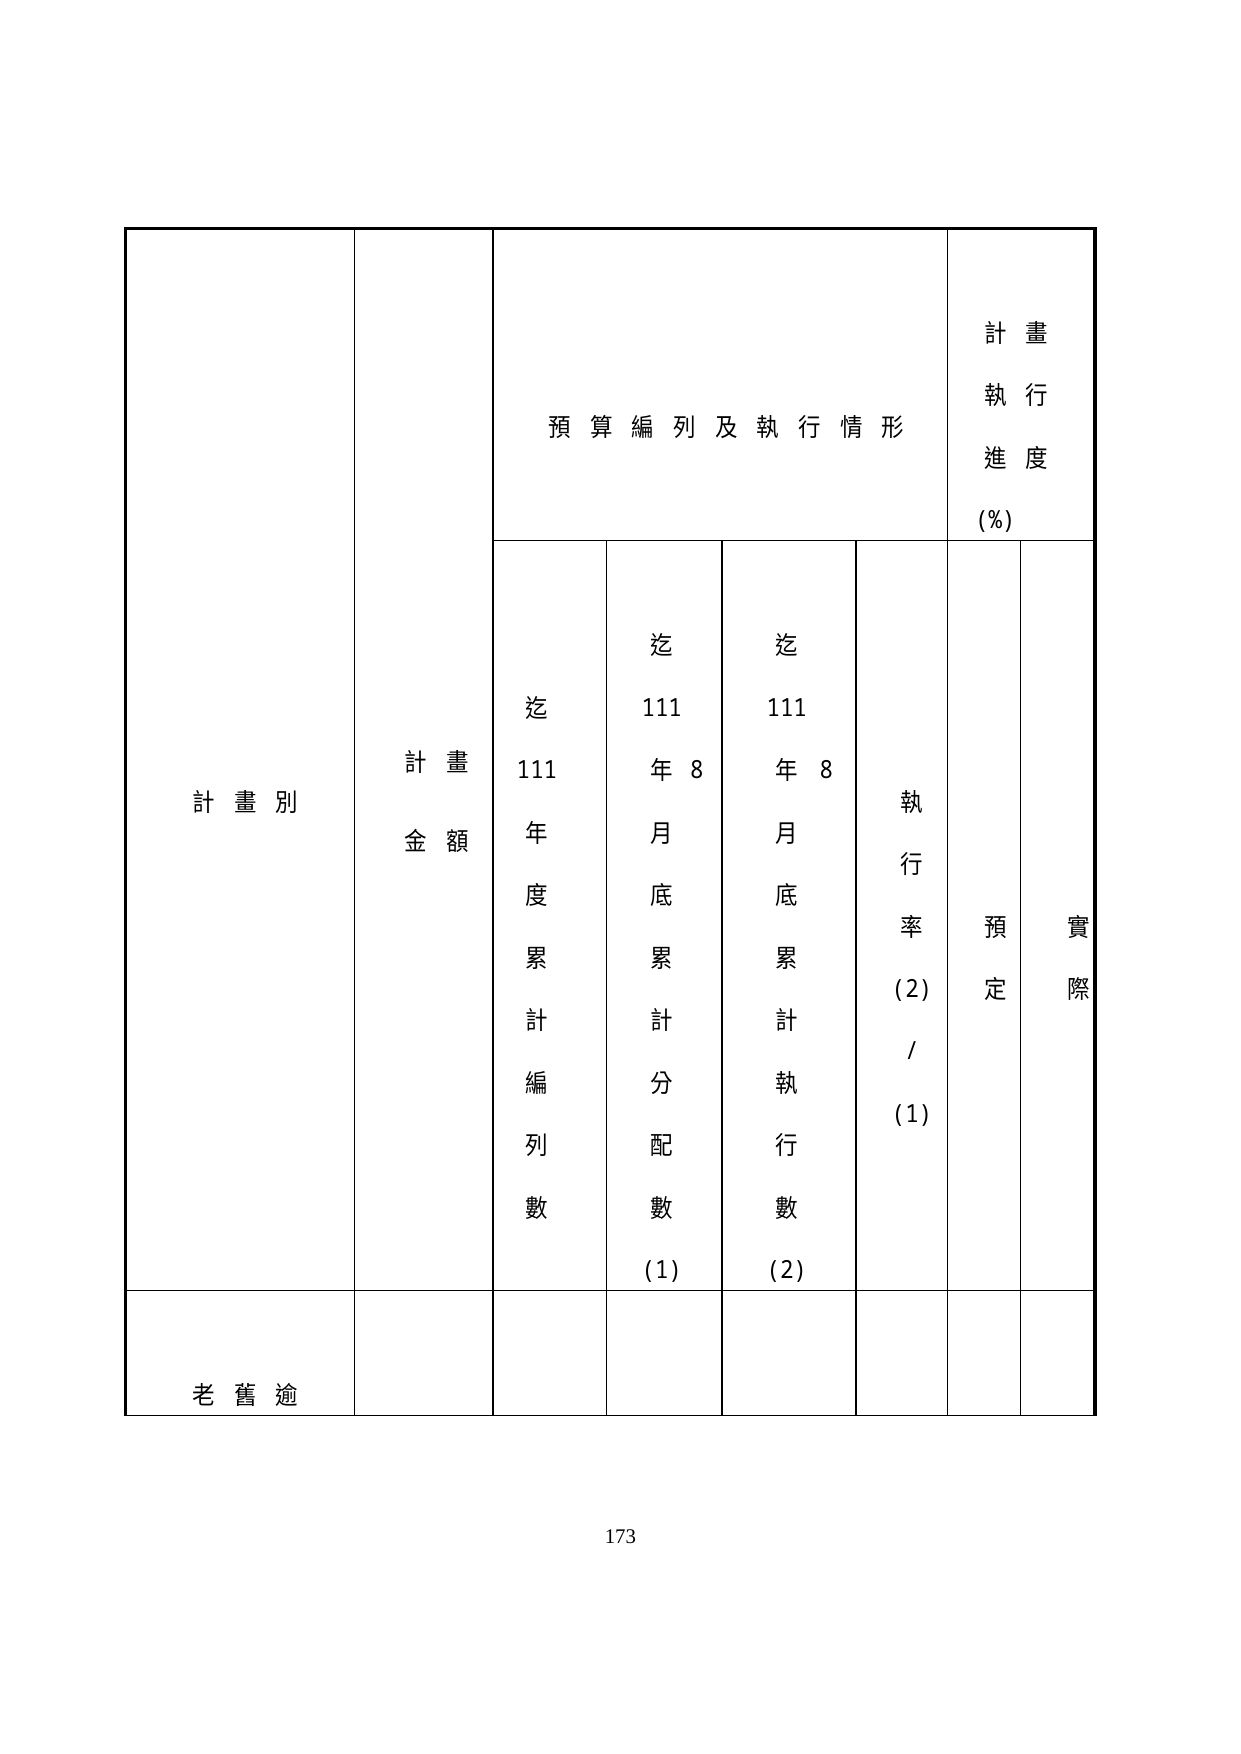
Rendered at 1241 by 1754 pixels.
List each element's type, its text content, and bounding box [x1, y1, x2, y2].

table_header 預算編列及執行情形 [494, 230, 947, 540]
table_cell [1021, 1291, 1093, 1415]
table_cell [494, 1291, 606, 1415]
table_cell [355, 1291, 492, 1415]
table_cell 迄111年8月底累計分配數(1) [607, 541, 721, 1290]
table_cell [857, 1291, 947, 1415]
table_cell 迄111年度累計編列數 [494, 541, 606, 1290]
table_header 計畫執行進度(%) [948, 230, 1093, 540]
table_cell 執行率(2)/(1) [857, 541, 947, 1290]
table_cell [607, 1291, 721, 1415]
table_cell [723, 1291, 855, 1415]
table_cell 迄111年8月底累計執行數(2) [723, 541, 855, 1290]
table_cell 實際 [1021, 541, 1093, 1290]
table_cell 老舊逾 [127, 1291, 354, 1415]
table_cell 預定 [948, 541, 1020, 1290]
table_cell [948, 1291, 1020, 1415]
table_header 計畫別 [127, 230, 354, 1290]
table_header 計畫 金額 [355, 230, 492, 1290]
